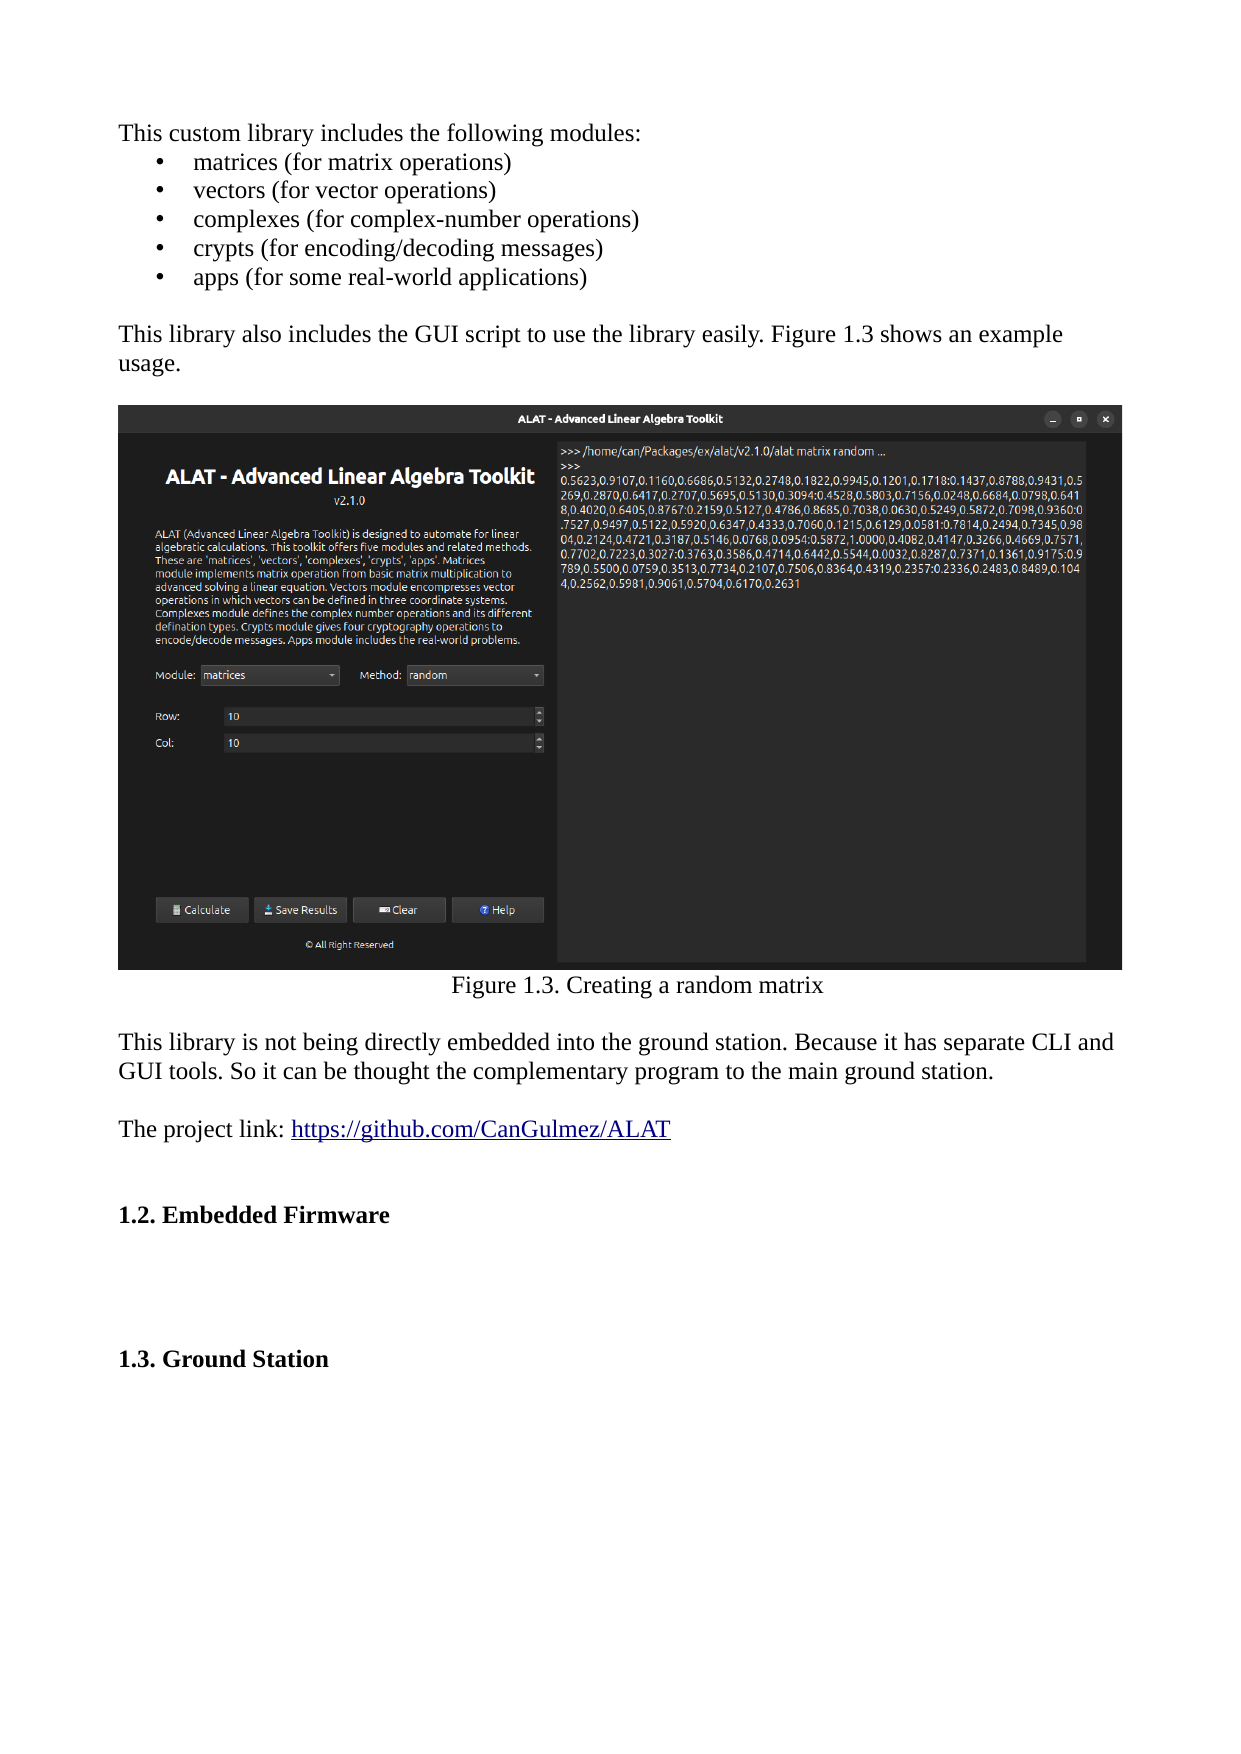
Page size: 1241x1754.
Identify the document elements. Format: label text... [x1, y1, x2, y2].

text This library also includes the GUI script to use the library easily. Figure 1.3 shows an example usage. [118, 319, 1122, 377]
text 1.3. Ground Station [118, 1344, 1122, 1372]
text This custom library includes the following modules: [118, 118, 1122, 147]
text This library is not being directly embedded into the ground station. Because it has separate CLI and GUI tools. So it can be thought the complementary program to the main ground station. [118, 1027, 1122, 1085]
list crypts (for encoding/decoding messages) [156, 233, 1122, 262]
text The project link: https://github.com/CanGulmez/ALAT [118, 1114, 1122, 1142]
picture [118, 405, 1123, 970]
list apps (for some real-world applications) [156, 262, 1122, 291]
text 1.2. Embedded Firmware [118, 1200, 1122, 1229]
list matrices (for matrix operations) [156, 147, 1122, 176]
list vectors (for vector operations) [156, 176, 1122, 204]
text Figure 1.3. Creating a random matrix [118, 970, 1122, 999]
list complexes (for complex-number operations) [156, 204, 1122, 233]
